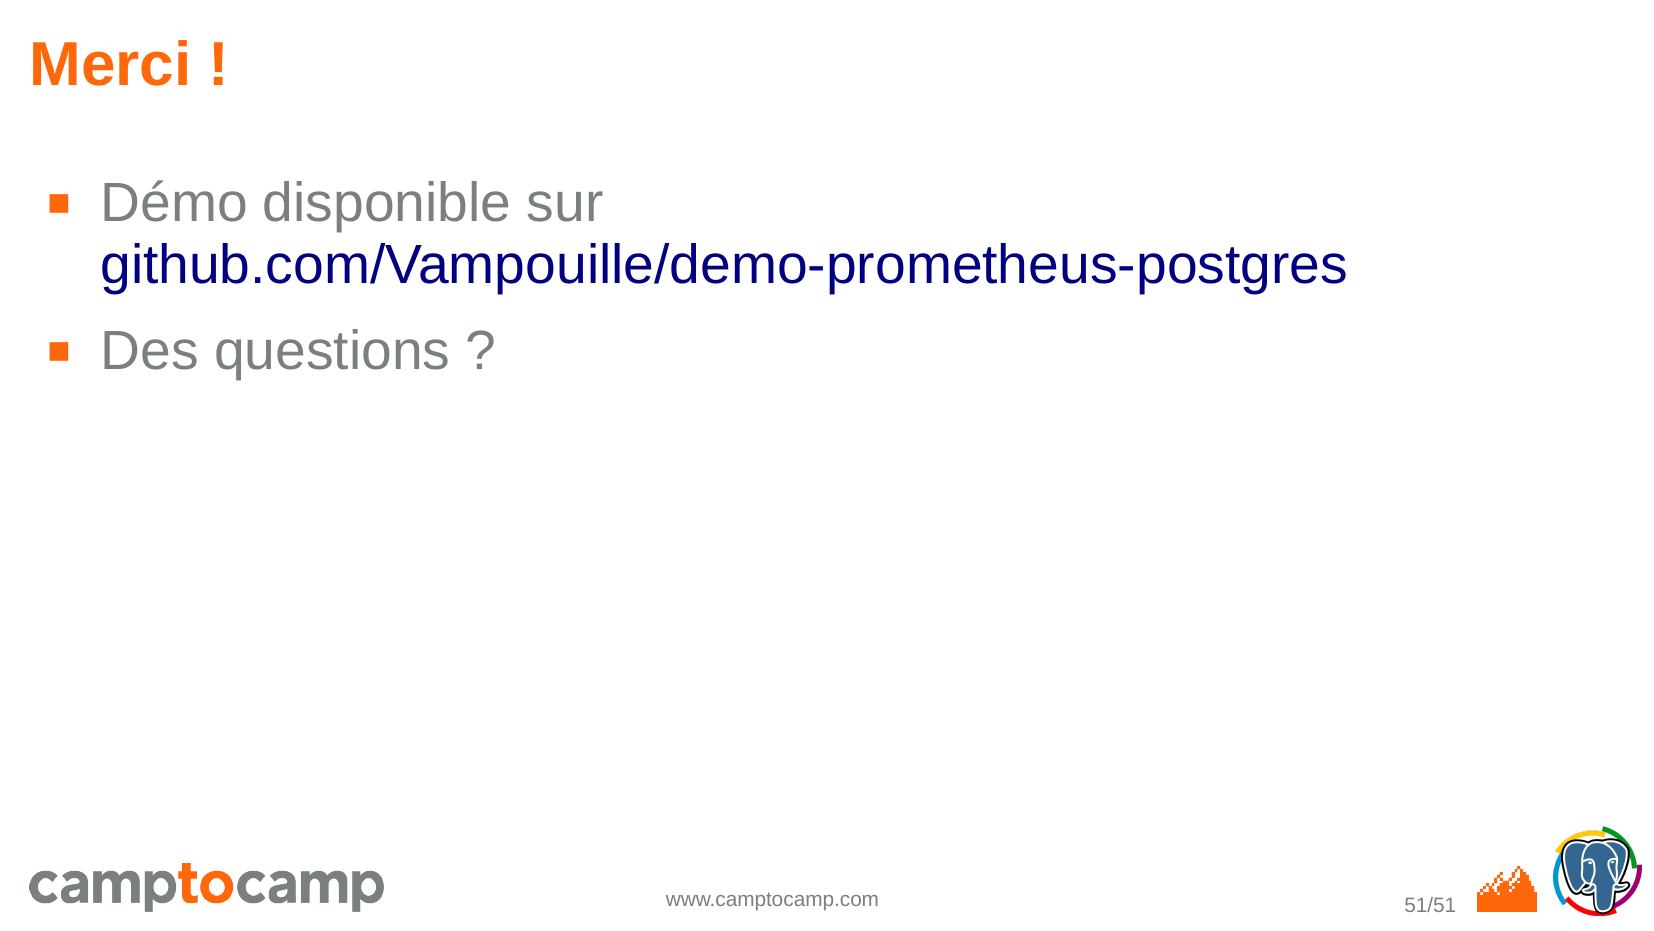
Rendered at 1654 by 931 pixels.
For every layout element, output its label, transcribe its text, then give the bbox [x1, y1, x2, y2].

list Démo disponible sur github.com/Vampouille/demo-prometheus-postgres Des questions ? [29, 171, 1625, 827]
title Merci ! [29, 29, 1625, 156]
picture [1553, 826, 1642, 916]
picture [29, 863, 384, 912]
picture [1477, 866, 1537, 912]
